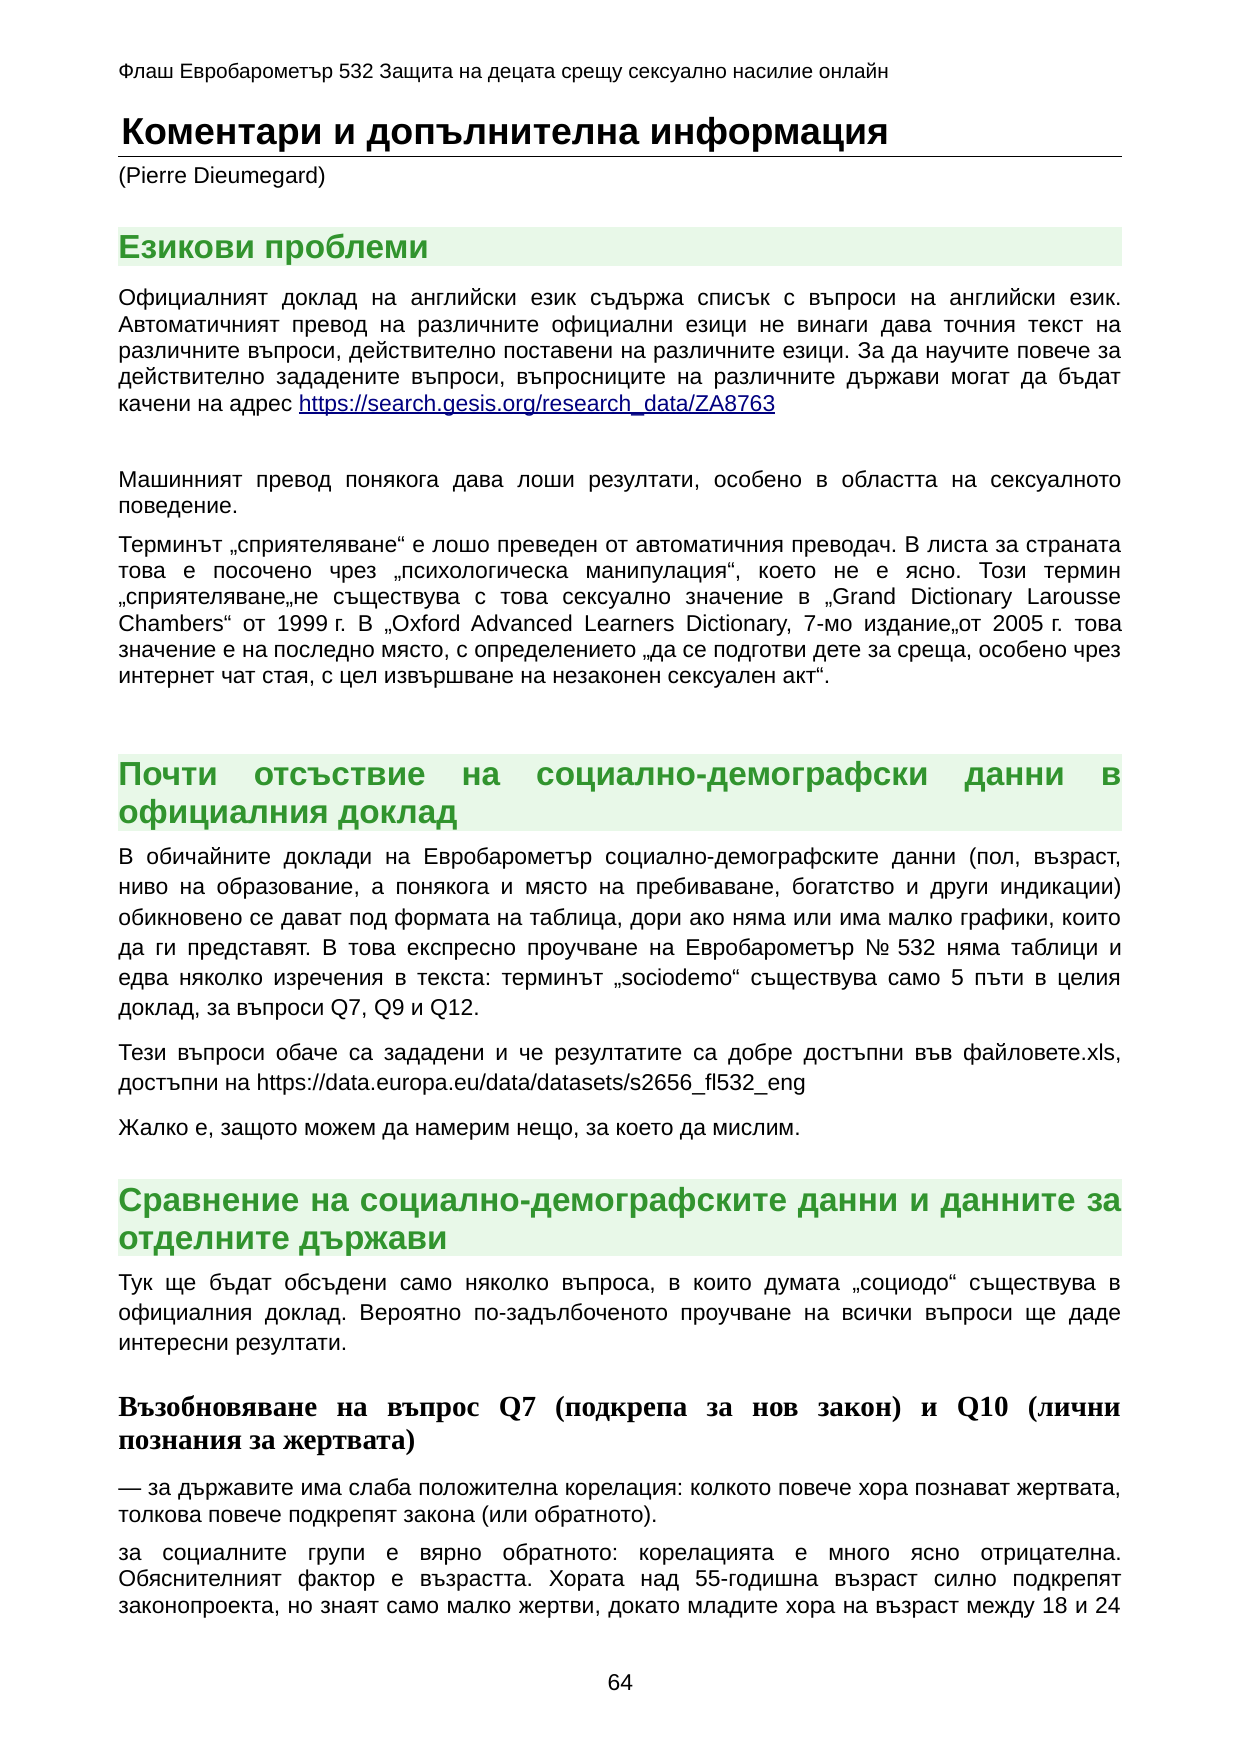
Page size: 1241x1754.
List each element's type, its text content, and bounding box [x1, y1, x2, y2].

text за социалните групи е вярно обратното: корелацията е много ясно отрицателна. Обяснителният фактор е възрастта. Хората над 55-годишна възраст силно подкрепят законопроекта, но знаят само малко жертви, докато младите хора на възраст между 18 и 24 [118, 1539, 1122, 1618]
text Тези въпроси обаче са зададени и че резултатите са добре достъпни във файловете.xls, достъпни на https://data.europa.eu/data/datasets/s2656_fl532_eng [118, 1039, 1122, 1096]
text (Pierre Dieumegard) [118, 162, 1122, 188]
text Терминът „сприятеляване“ е лошо преведен от автоматичния преводач. В листа за страната това е посочено чрез „психологическа манипулация“, което не е ясно. Този термин „сприятеляване„не съществува с това сексуално значение в „Grand Dictionary Larousse Chambers“ от 1999 г. В „Oxford Advanced Learners Dictionary, 7-мо издание„от 2005 г. това значение е на последно място, с определението „да се подготви дете за среща, особено чрез интернет чат стая, с цел извършване на незаконен сексуален акт“. [118, 531, 1122, 689]
subtitle Езикови проблеми [118, 227, 1122, 266]
subtitle Коментари и допълнителна информация [118, 107, 1122, 156]
text Жалко е, защото можем да намерим нещо, за което да мислим. [118, 1114, 1122, 1140]
text Машинният превод понякога дава лоши резултати, особено в областта на сексуалното поведение. [118, 466, 1122, 519]
subtitle Сравнение на социално-демографските данни и данните за отделните държави [118, 1179, 1122, 1256]
subtitle Почти отсъствие на социално-демографски данни в официалния доклад [118, 754, 1122, 831]
text Тук ще бъдат обсъдени само няколко въпроса, в които думата „социодо“ съществува в официалния доклад. Вероятно по-задълбоченото проучване на всички въпроси ще даде интересни резултати. [118, 1269, 1122, 1356]
text В обичайните доклади на Евробарометър социално-демографските данни (пол, възраст, ниво на образование, а понякога и място на пребиваване, богатство и други индикации) обикновено се дават под формата на таблица, дори ако няма или има малко графики, които да ги представят. В това експресно проучване на Евробарометър № 532 няма таблици и едва няколко изречения в текста: терминът „sociodemo“ съществува само 5 пъти в целия доклад, за въпроси Q7, Q9 и Q12. [118, 843, 1122, 1021]
subtitle Възобновяване на въпрос Q7 (подкрепа за нов закон) и Q10 (лични познания за жертвата) [118, 1389, 1122, 1456]
text Официалният доклад на английски език съдържа списък с въпроси на английски език. Автоматичният превод на различните официални езици не винаги дава точния текст на различните въпроси, действително поставени на различните езици. За да научите повече за действително зададените въпроси, въпросниците на различните държави могат да бъдат качени на адрес https://search.gesis.org/research_data/ZA8763 [118, 284, 1122, 416]
text — за държавите има слаба положителна корелация: колкото повече хора познават жертвата, толкова повече подкрепят закона (или обратното). [118, 1474, 1122, 1527]
